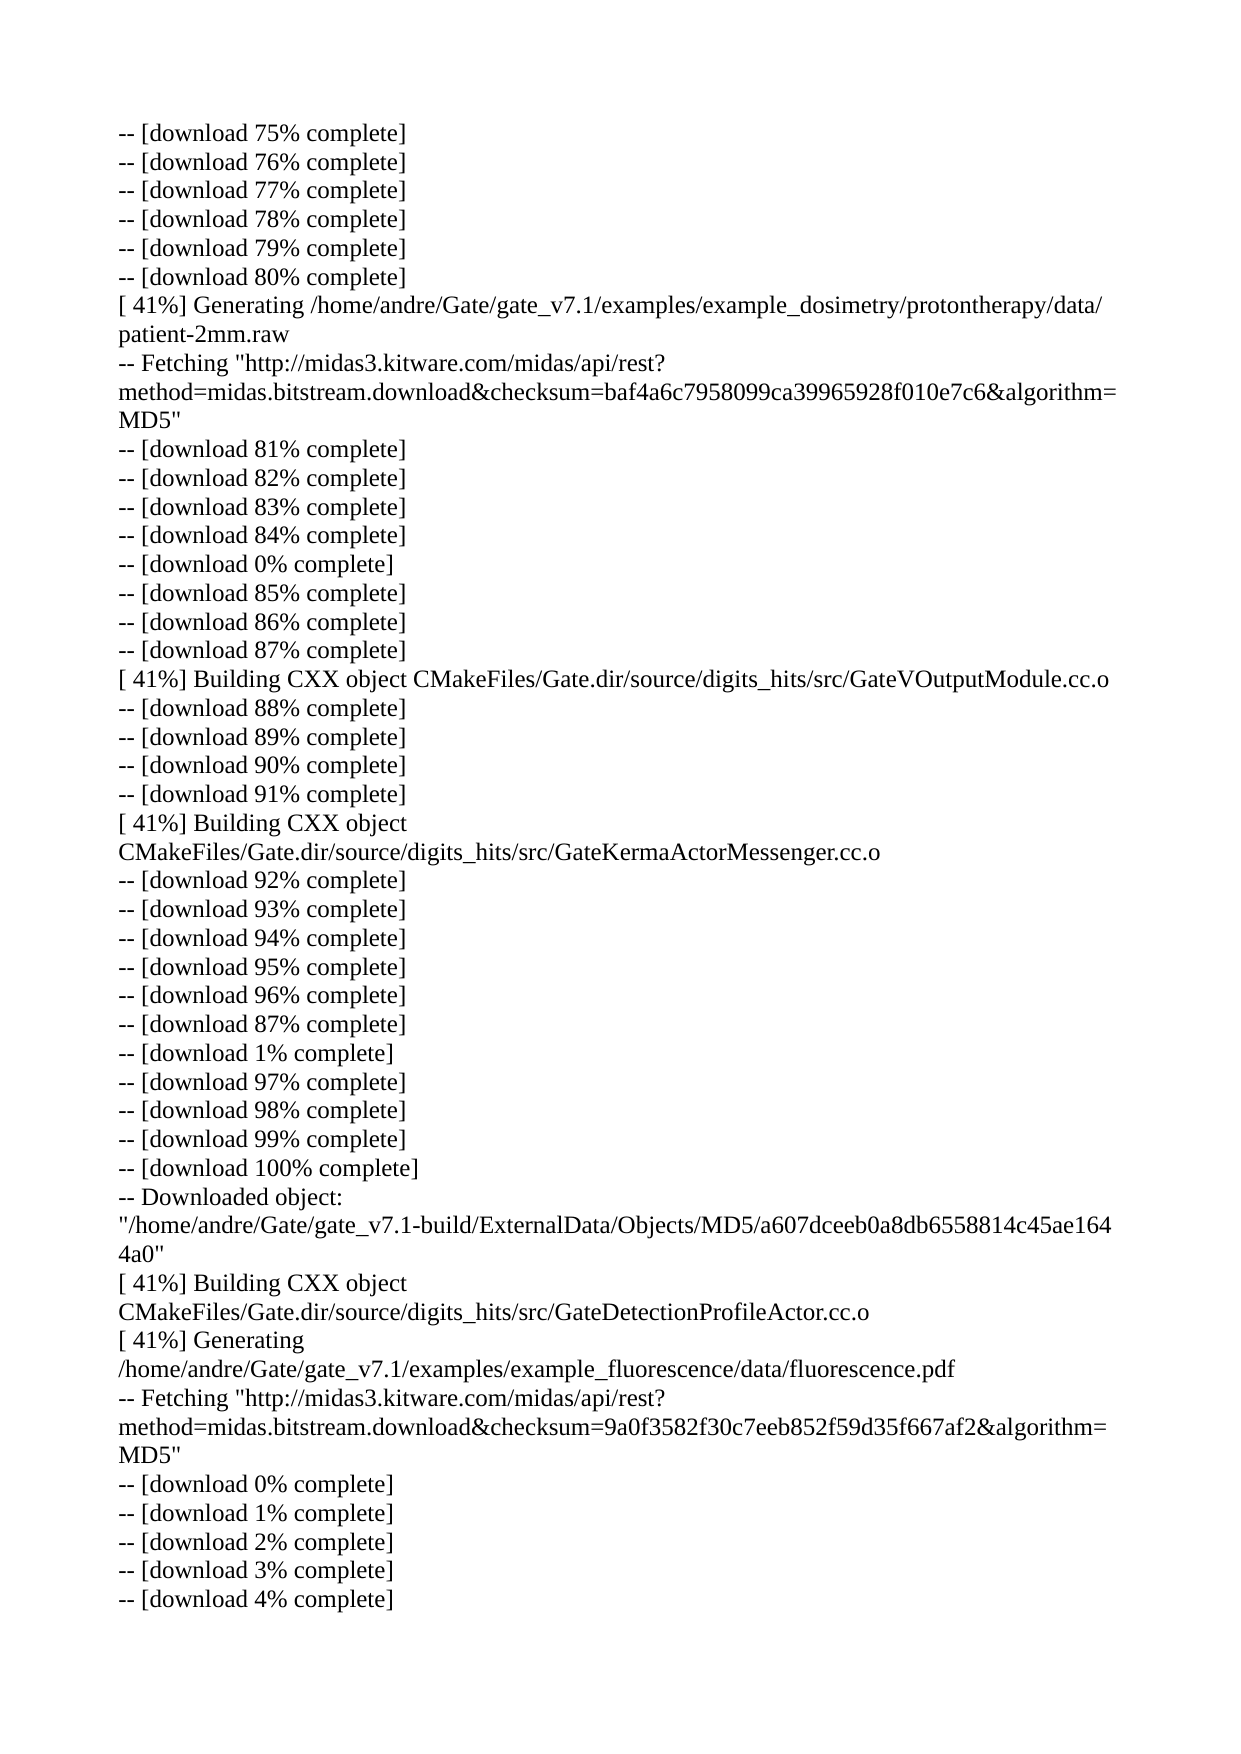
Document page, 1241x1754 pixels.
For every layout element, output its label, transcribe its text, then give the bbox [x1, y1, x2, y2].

text -- [download 91% complete] [118, 779, 1122, 808]
text -- [download 3% complete] [118, 1556, 1122, 1584]
text -- [download 87% complete] [118, 636, 1122, 664]
text -- [download 2% complete] [118, 1527, 1122, 1556]
text -- Fetching "http://midas3.kitware.com/midas/api/rest?method=midas.bitstream.download&checksum=baf4a6c7958099ca39965928f010e7c6&algorithm=MD5" [118, 348, 1122, 434]
text -- [download 95% complete] [118, 952, 1122, 981]
text [ 41%] Building CXX object CMakeFiles/Gate.dir/source/digits_hits/src/GateDetectionProfileActor.cc.o [118, 1268, 1122, 1326]
text -- [download 80% complete] [118, 262, 1122, 291]
text -- [download 77% complete] [118, 176, 1122, 204]
text -- [download 94% complete] [118, 923, 1122, 952]
text -- [download 4% complete] [118, 1584, 1122, 1613]
text -- [download 88% complete] [118, 693, 1122, 722]
text -- [download 99% complete] [118, 1124, 1122, 1153]
text -- [download 82% complete] [118, 463, 1122, 492]
text [ 41%] Generating /home/andre/Gate/gate_v7.1/examples/example_fluorescence/data/fluorescence.pdf [118, 1326, 1122, 1383]
text -- [download 89% complete] [118, 722, 1122, 751]
text -- [download 83% complete] [118, 492, 1122, 521]
text -- [download 1% complete] [118, 1038, 1122, 1067]
text -- [download 85% complete] [118, 578, 1122, 607]
text -- [download 0% complete] [118, 549, 1122, 578]
text -- [download 93% complete] [118, 894, 1122, 923]
text -- Fetching "http://midas3.kitware.com/midas/api/rest?method=midas.bitstream.download&checksum=9a0f3582f30c7eeb852f59d35f667af2&algorithm=MD5" [118, 1383, 1122, 1469]
text -- [download 87% complete] [118, 1009, 1122, 1038]
text -- [download 78% complete] [118, 204, 1122, 233]
text -- [download 0% complete] [118, 1469, 1122, 1498]
text -- [download 98% complete] [118, 1096, 1122, 1124]
text -- [download 90% complete] [118, 751, 1122, 779]
text -- [download 81% complete] [118, 434, 1122, 463]
text -- [download 92% complete] [118, 866, 1122, 894]
text -- [download 96% complete] [118, 981, 1122, 1009]
text -- [download 1% complete] [118, 1498, 1122, 1527]
text [ 41%] Generating /home/andre/Gate/gate_v7.1/examples/example_dosimetry/protontherapy/data/patient-2mm.raw [118, 291, 1122, 348]
text [ 41%] Building CXX object CMakeFiles/Gate.dir/source/digits_hits/src/GateKermaActorMessenger.cc.o [118, 808, 1122, 866]
text -- [download 75% complete] [118, 118, 1122, 147]
text -- [download 100% complete] [118, 1153, 1122, 1182]
text -- [download 97% complete] [118, 1067, 1122, 1096]
text -- [download 84% complete] [118, 521, 1122, 549]
text -- [download 86% complete] [118, 607, 1122, 636]
text -- [download 79% complete] [118, 233, 1122, 262]
text -- [download 76% complete] [118, 147, 1122, 176]
text [ 41%] Building CXX object CMakeFiles/Gate.dir/source/digits_hits/src/GateVOutputModule.cc.o [118, 664, 1122, 693]
text -- Downloaded object: "/home/andre/Gate/gate_v7.1-build/ExternalData/Objects/MD5/a607dceeb0a8db6558814c45ae1644a0" [118, 1182, 1122, 1268]
